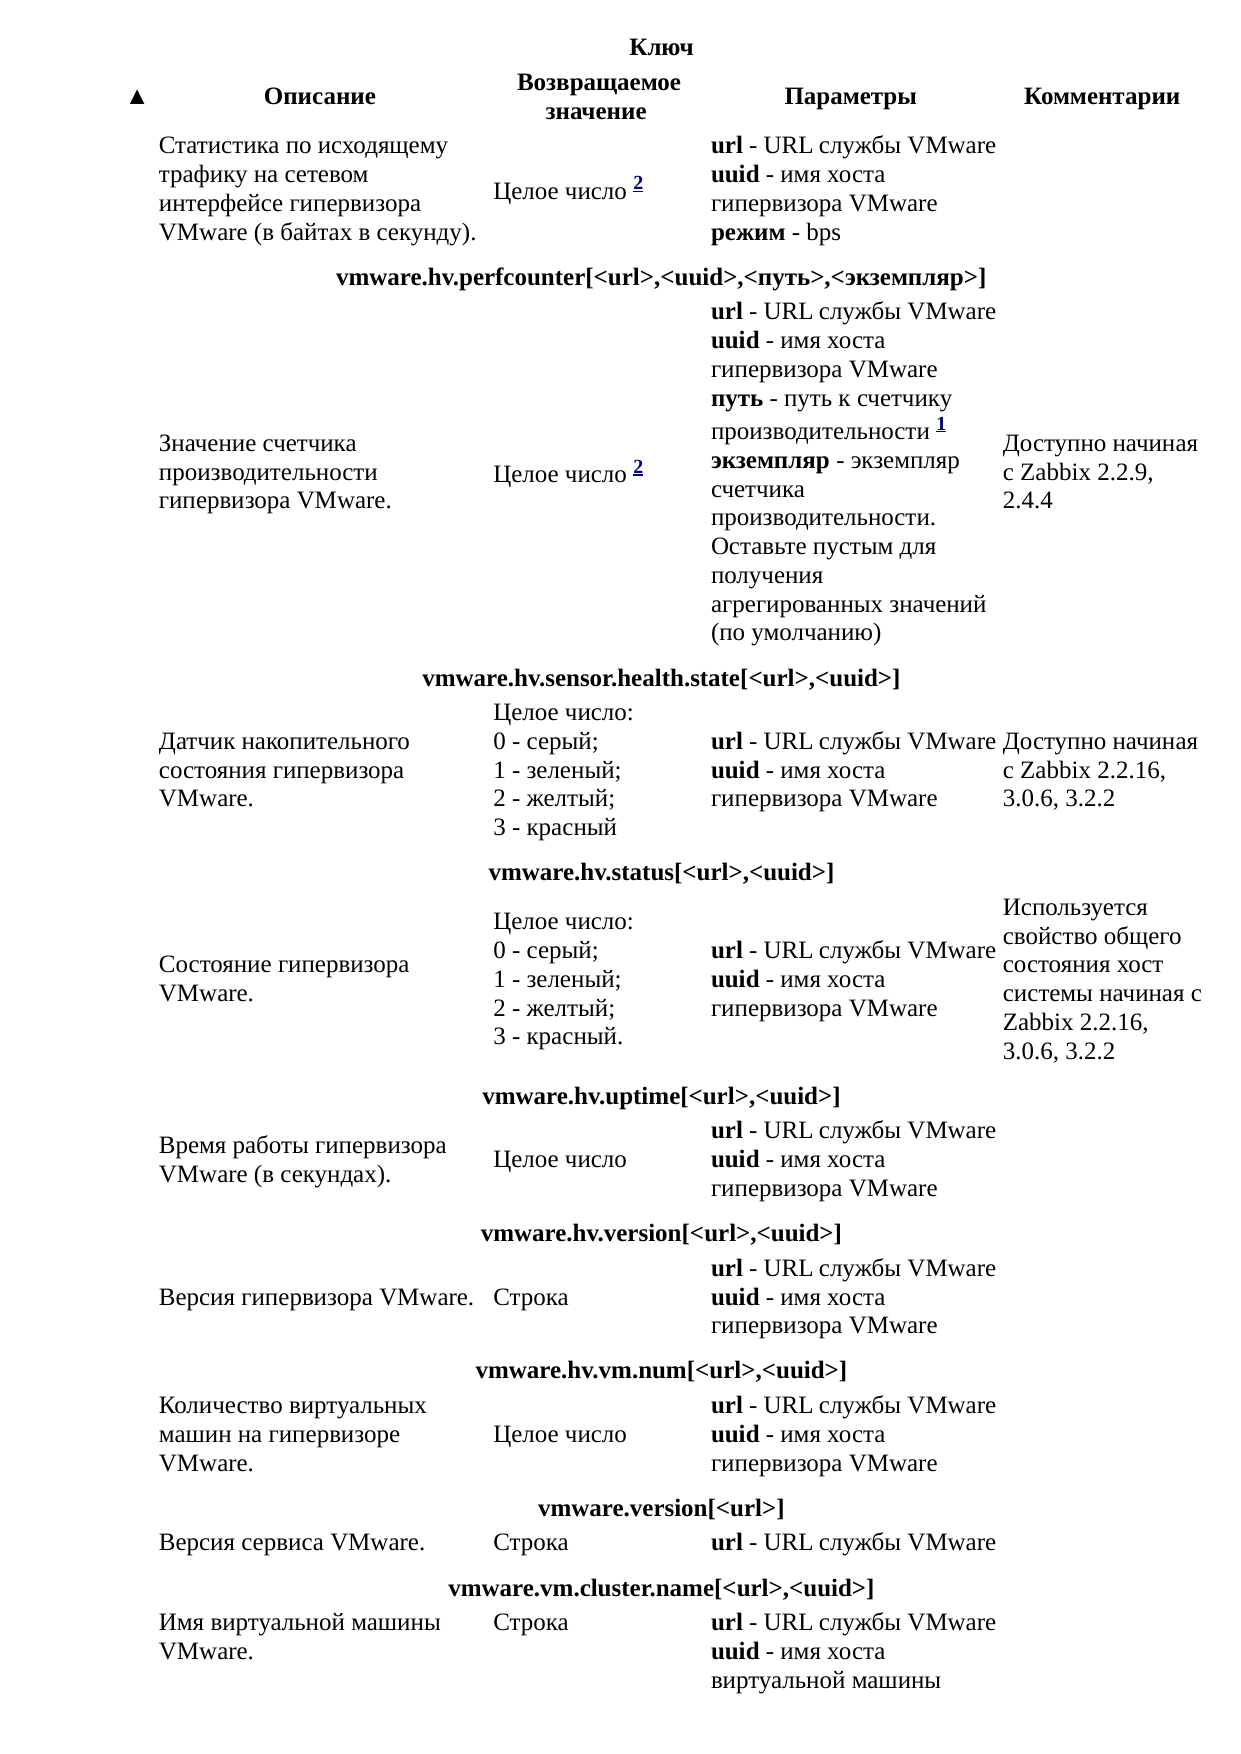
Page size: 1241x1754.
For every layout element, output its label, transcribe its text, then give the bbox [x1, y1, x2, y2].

table_cell Описание [156, 64, 490, 127]
table_cell [118, 1559, 1211, 1570]
table_cell [118, 1342, 1211, 1353]
table_cell vmware.version[<url>] [118, 1490, 1211, 1524]
table_cell url - URL службы VMware uuid - имя хоста гипервизора VMware режим - bps [708, 128, 1000, 248]
table_cell [1000, 1387, 1211, 1479]
table_cell Строка [490, 1250, 708, 1342]
table_cell [118, 1525, 156, 1559]
table_cell Строка [490, 1604, 708, 1696]
table_cell [1000, 1250, 1211, 1342]
table_cell [118, 649, 1211, 660]
table_cell [118, 128, 156, 248]
table_cell url - URL службы VMware uuid - имя хоста гипервизора VMware [708, 889, 1000, 1067]
table_cell vmware.hv.uptime[<url>,<uuid>] [118, 1078, 1211, 1113]
table_cell Имя виртуальной машины VMware. [156, 1604, 490, 1696]
table_cell url - URL службы VMware uuid - имя хоста гипервизора VMware [708, 1113, 1000, 1205]
table_cell Параметры [708, 64, 1000, 127]
table_cell [118, 1068, 1211, 1078]
table_cell Значение счетчика производительности гипервизора VMware. [156, 294, 490, 649]
table_cell Целое число: 0 - серый; 1 - зеленый; 2 - желтый; 3 - красный. [490, 889, 708, 1067]
table_cell Время работы гипервизора VMware (в секундах). [156, 1113, 490, 1205]
table_cell Возвращаемое значение [490, 64, 708, 127]
table_cell [118, 889, 156, 1067]
table_cell Датчик накопительного состояния гипервизора VMware. [156, 694, 490, 844]
table_cell Целое число [490, 1113, 708, 1205]
table_cell vmware.hv.vm.num[<url>,<uuid>] [118, 1353, 1211, 1387]
table_cell [1000, 1604, 1211, 1696]
table_cell url - URL службы VMware uuid - имя хоста гипервизора VMware [708, 1387, 1000, 1479]
table_cell url - URL службы VMware uuid - имя хоста гипервизора VMware [708, 1250, 1000, 1342]
table_cell url - URL службы VMware [708, 1525, 1000, 1559]
table_cell [1000, 1525, 1211, 1559]
table_cell [118, 1205, 1211, 1215]
table_cell url - URL службы VMware uuid - имя хоста виртуальной машины [708, 1604, 1000, 1696]
table_cell [118, 1387, 156, 1479]
table_cell [118, 294, 156, 649]
table_cell [118, 1250, 156, 1342]
table_cell [1000, 128, 1211, 248]
table_cell Целое число: 0 - серый; 1 - зеленый; 2 - желтый; 3 - красный [490, 694, 708, 844]
table_cell [118, 1479, 1211, 1490]
table_cell [118, 1604, 156, 1696]
table_cell url - URL службы VMware uuid - имя хоста гипервизора VMware [708, 694, 1000, 844]
table_cell Используется свойство общего состояния хост системы начиная с Zabbix 2.2.16, 3.0.6, 3.2.2 [1000, 889, 1211, 1067]
table_cell [1000, 1113, 1211, 1205]
table_cell Целое число [490, 1387, 708, 1479]
table_cell [118, 1113, 156, 1205]
table_cell Доступно начиная с Zabbix 2.2.9, 2.4.4 [1000, 294, 1211, 649]
table_cell [118, 844, 1211, 854]
table_cell Целое число 2 [490, 128, 708, 248]
table_cell vmware.vm.cluster.name[<url>,<uuid>] [118, 1570, 1211, 1604]
table_cell vmware.hv.status[<url>,<uuid>] [118, 855, 1211, 889]
table_cell Комментарии [1000, 64, 1211, 127]
table_cell ▲ [118, 64, 156, 127]
table_cell Версия гипервизора VMware. [156, 1250, 490, 1342]
table_header Ключ [118, 30, 1211, 64]
table_cell vmware.hv.sensor.health.state[<url>,<uuid>] [118, 660, 1211, 694]
table_cell vmware.hv.version[<url>,<uuid>] [118, 1215, 1211, 1250]
table_cell Количество виртуальных машин на гипервизоре VMware. [156, 1387, 490, 1479]
table_cell [118, 694, 156, 844]
table_cell Строка [490, 1525, 708, 1559]
table_cell Статистика по исходящему трафику на сетевом интерфейсе гипервизора VMware (в байтах в секунду). [156, 128, 490, 248]
table_cell Состояние гипервизора VMware. [156, 889, 490, 1067]
table_cell Версия сервиса VMware. [156, 1525, 490, 1559]
table_cell [118, 248, 1211, 259]
table_cell Доступно начиная с Zabbix 2.2.16, 3.0.6, 3.2.2 [1000, 694, 1211, 844]
table_cell vmware.hv.perfcounter[<url>,<uuid>,<путь>,<экземпляр>] [118, 259, 1211, 293]
table_cell url - URL службы VMware uuid - имя хоста гипервизора VMware путь - путь к счетчику производительности 1 экземпляр - экземпляр счетчика производительности. Оставьте пустым для получения агрегированных значений (по умолчанию) [708, 294, 1000, 649]
table_cell Целое число 2 [490, 294, 708, 649]
